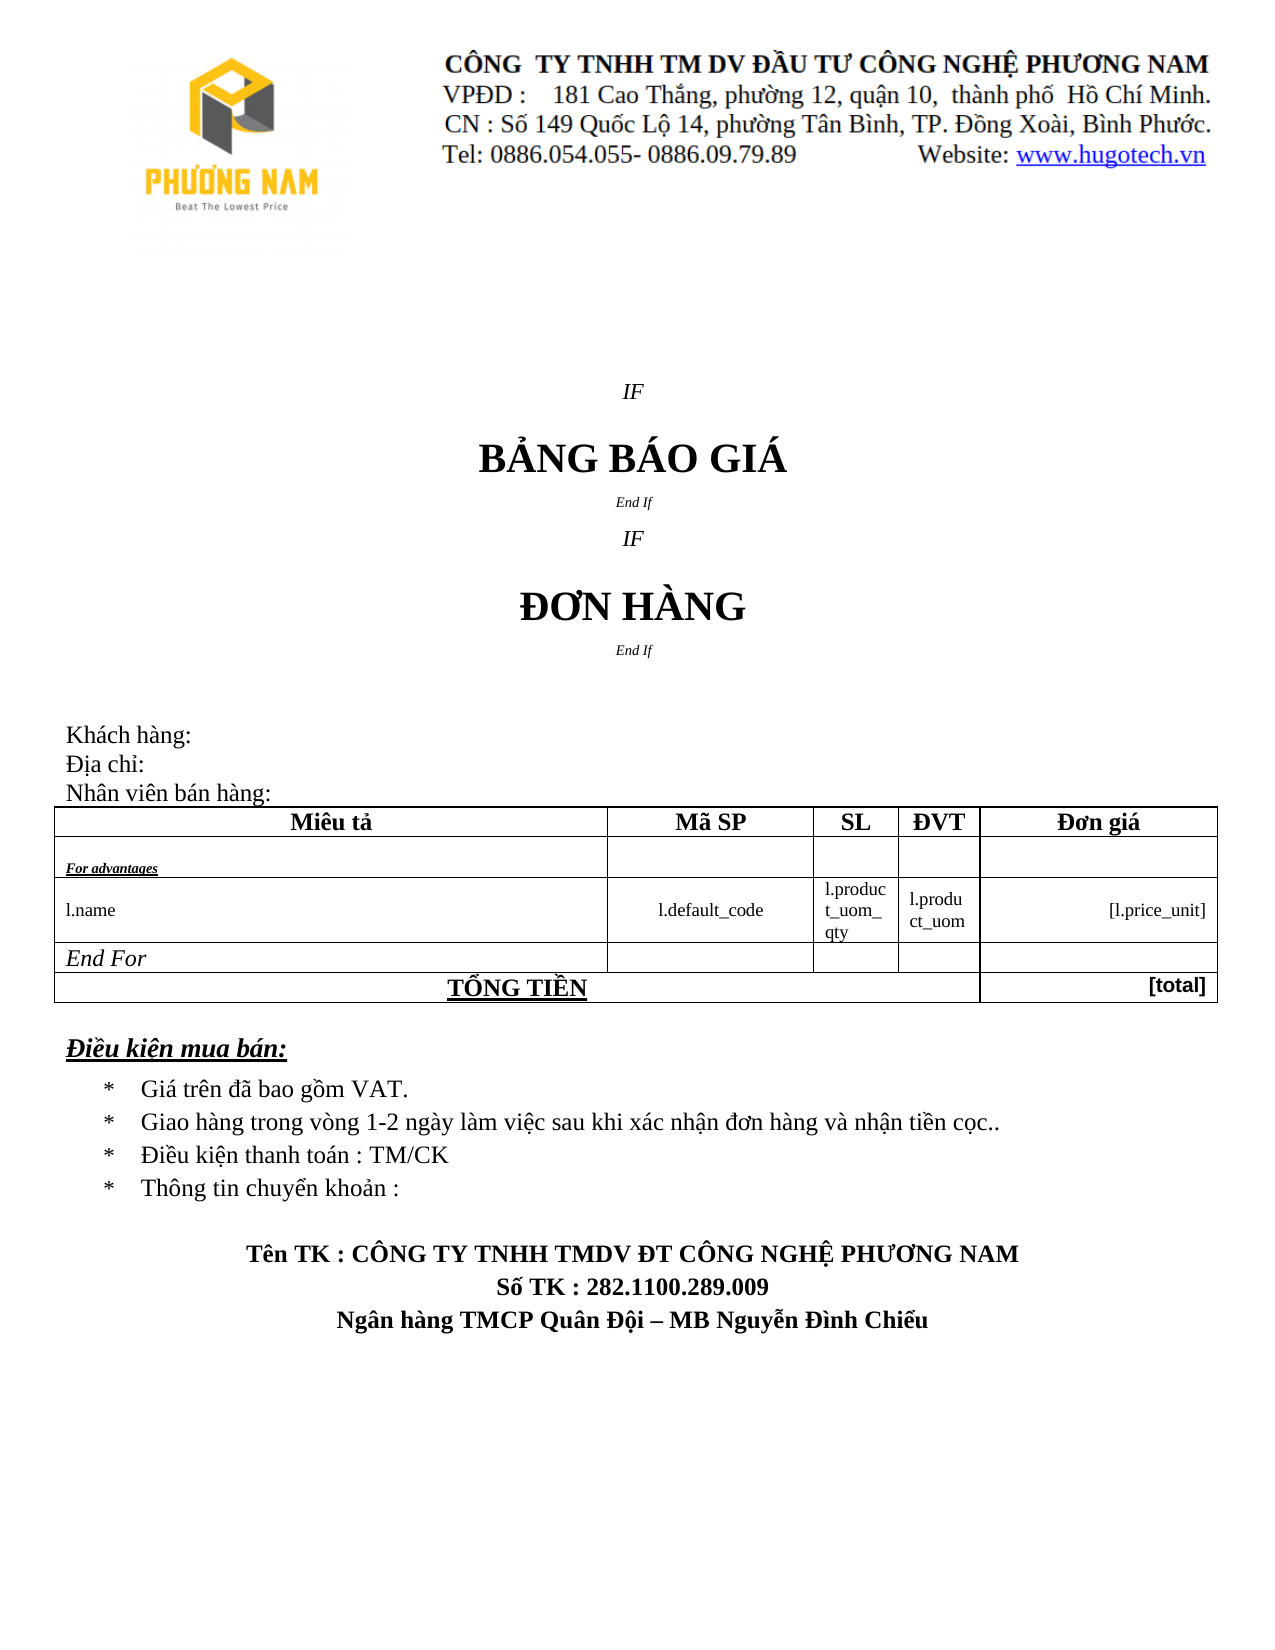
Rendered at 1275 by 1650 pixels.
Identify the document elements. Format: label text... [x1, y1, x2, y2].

text Địa chỉ: [66, 749, 1200, 778]
text IF [66, 378, 1200, 404]
text IF [66, 525, 1200, 552]
list Giá trên đã bao gồm VAT. [103, 1074, 1200, 1103]
table_header ĐVT [899, 808, 979, 836]
table_cell l.product_uom_qty [814, 878, 898, 942]
table_cell [899, 943, 979, 972]
table_cell End For [55, 943, 607, 972]
text ĐƠN HÀNG [66, 581, 1200, 629]
table_header Đơn giá [981, 808, 1217, 836]
table_header Miêu tả [55, 808, 607, 836]
text Tên TK : CÔNG TY TNHH TMDV ĐT CÔNG NGHỆ PHƯƠNG NAM [66, 1239, 1200, 1268]
table_cell [608, 837, 813, 877]
table_cell [total] [981, 973, 1217, 1002]
table_cell For advantages [55, 837, 607, 877]
table_cell TỔNG TIỀN [55, 973, 979, 1002]
list Giao hàng trong vòng 1-2 ngày làm việc sau khi xác nhận đơn hàng và nhận tiền cọc.. [103, 1107, 1200, 1136]
list Điều kiện thanh toán : TM/CK [103, 1140, 1200, 1169]
table_header SL [814, 808, 898, 836]
table_cell [981, 943, 1217, 972]
table_cell [l.price_unit] [981, 878, 1217, 942]
text Ngân hàng TMCP Quân Đội – MB Nguyễn Đình Chiểu [66, 1305, 1200, 1334]
table_cell l.product_uom [899, 878, 979, 942]
table_cell [608, 943, 813, 972]
table_cell l.default_code [608, 878, 813, 942]
table_cell [814, 943, 898, 972]
list Thông tin chuyển khoản : [103, 1173, 1200, 1202]
text End If [67, 494, 1200, 511]
table_cell [899, 837, 979, 877]
table_header Mã SP [608, 808, 813, 836]
text Nhân viên bán hàng: [66, 778, 1200, 806]
text BẢNG BÁO GIÁ [66, 434, 1200, 482]
text Khách hàng: [66, 720, 1200, 749]
table_cell [981, 837, 1217, 877]
table_cell l.name [55, 878, 607, 942]
text Điều kiện mua bán: [66, 1032, 1200, 1063]
table_cell [814, 837, 898, 877]
text End If [67, 641, 1200, 658]
text Số TK : 282.1100.289.009 [66, 1272, 1200, 1301]
picture [0, 0, 1243, 254]
